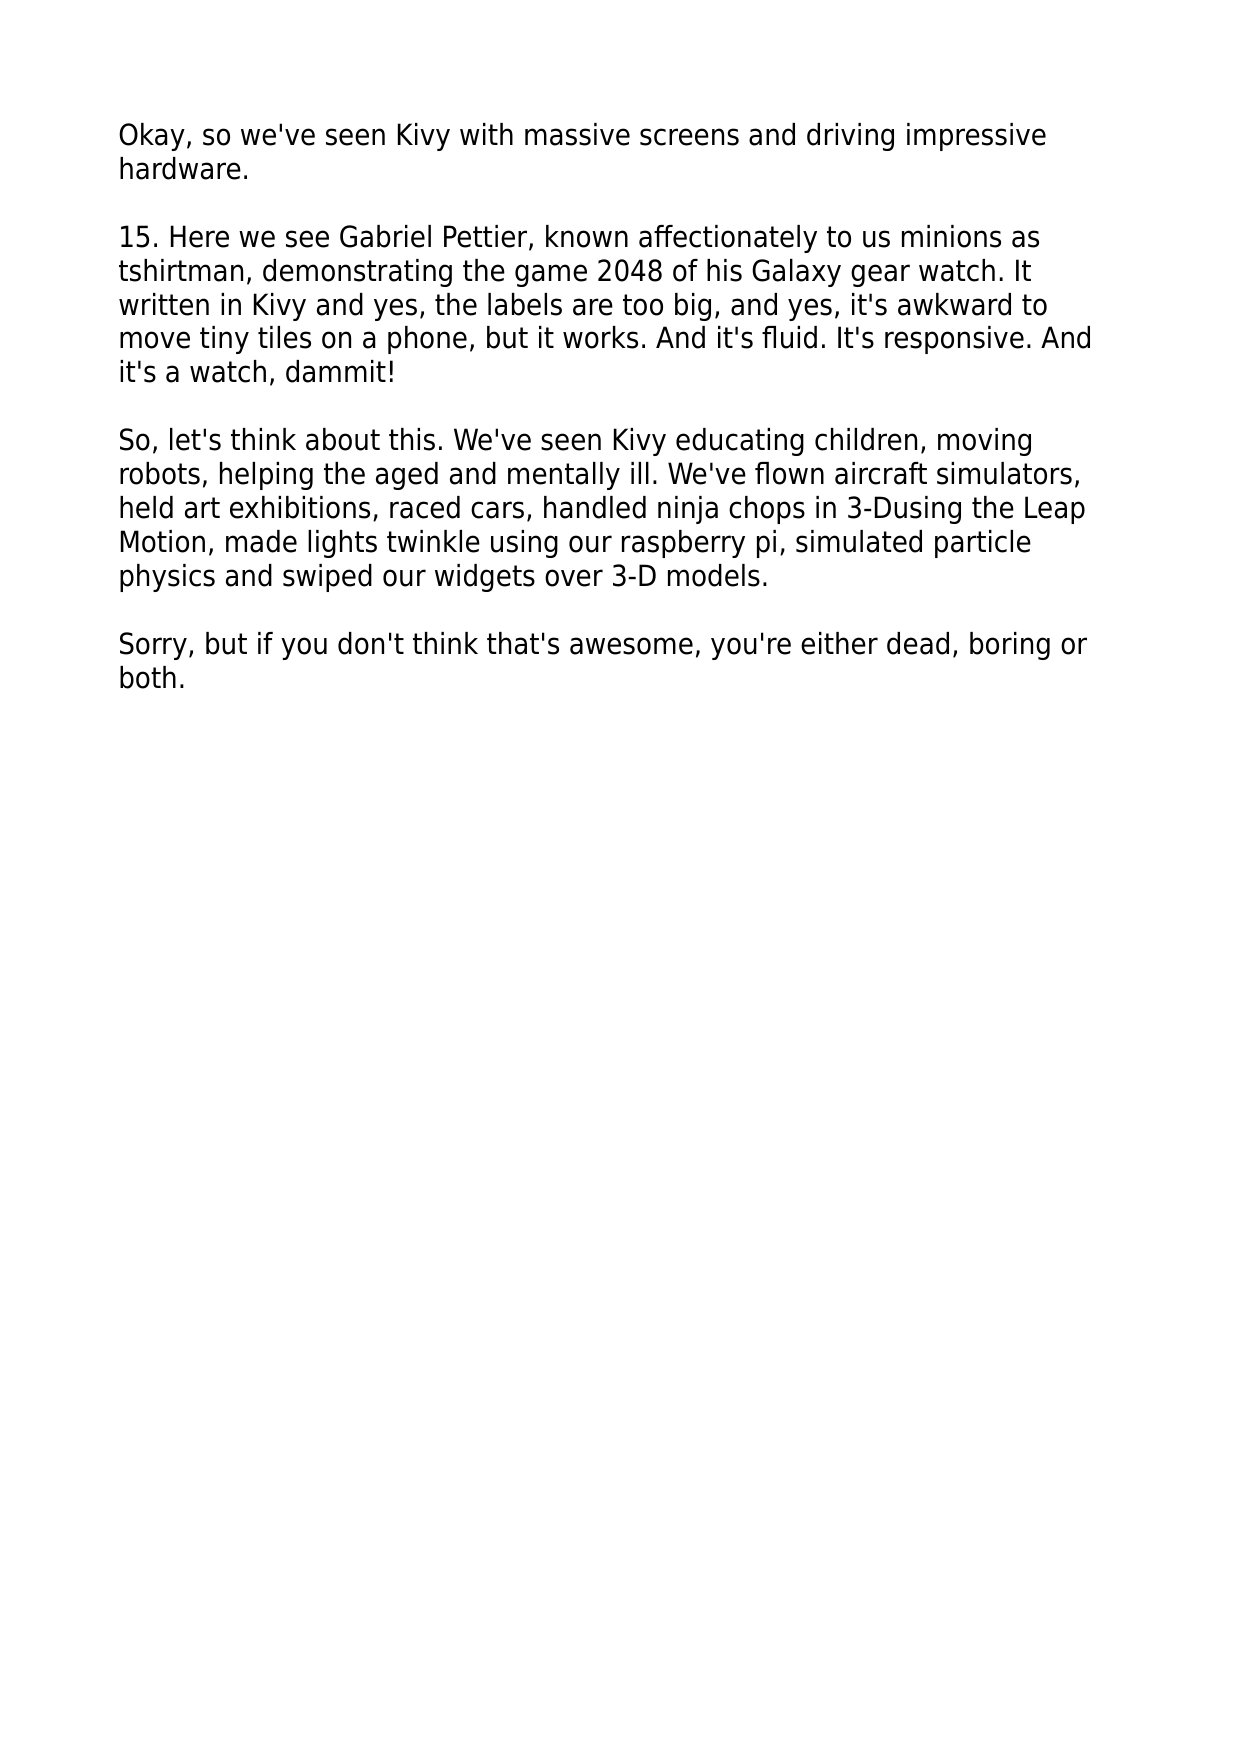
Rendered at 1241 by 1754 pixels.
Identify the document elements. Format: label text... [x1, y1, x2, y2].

text Okay, so we've seen Kivy with massive screens and driving impressive hardware. [118, 118, 1122, 186]
text 15. Here we see Gabriel Pettier, known affectionately to us minions as tshirtman, demonstrating the game 2048 of his Galaxy gear watch. It written in Kivy and yes, the labels are too big, and yes, it's awkward to move tiny tiles on a phone, but it works. And it's fluid. It's responsive. And it's a watch, dammit! [118, 220, 1122, 390]
text So, let's think about this. We've seen Kivy educating children, moving robots, helping the aged and mentally ill. We've flown aircraft simulators, held art exhibitions, raced cars, handled ninja chops in 3-Dusing the Leap Motion, made lights twinkle using our raspberry pi, simulated particle physics and swiped our widgets over 3-D models. [118, 424, 1122, 593]
text Sorry, but if you don't think that's awesome, you're either dead, boring or both. [118, 627, 1122, 695]
